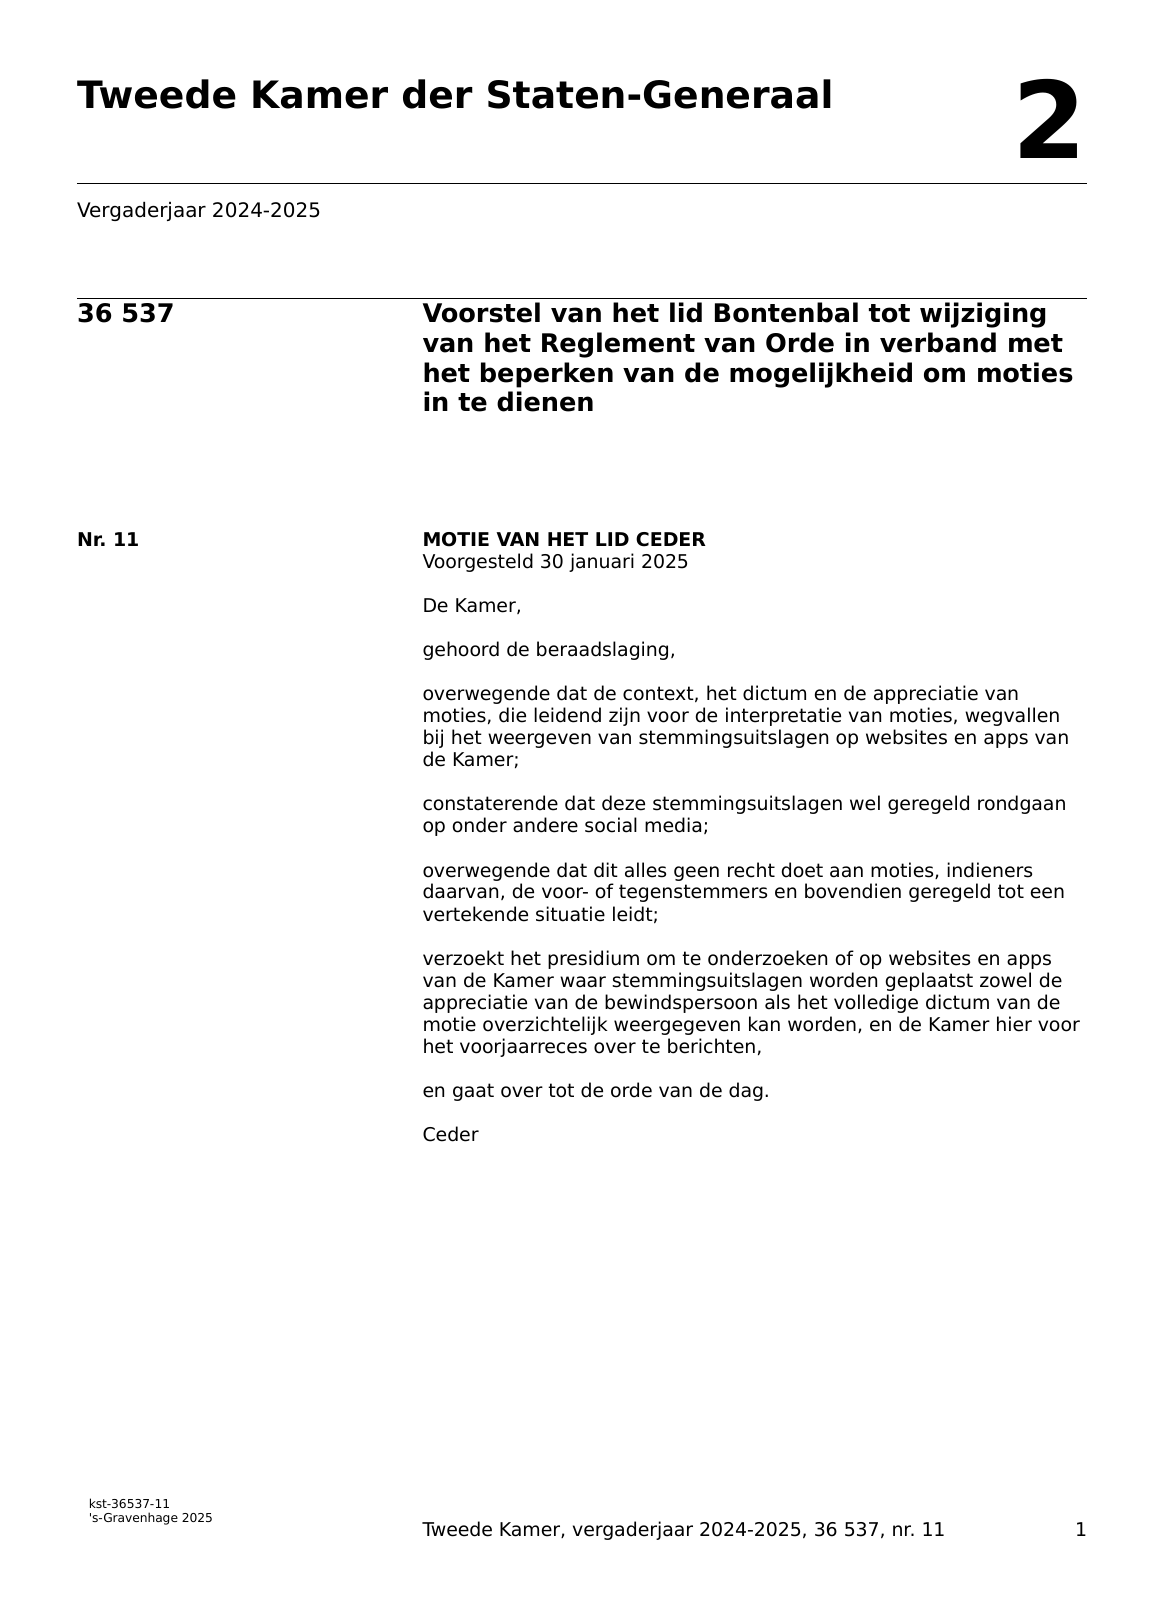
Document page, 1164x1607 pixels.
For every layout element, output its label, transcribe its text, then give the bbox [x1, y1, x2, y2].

table_header 2 [886, 59, 1087, 183]
text kst-36537-11 [88, 1497, 323, 1511]
text verzoekt het presidium om te onderzoeken of op websites en apps van de Kamer waar stemmingsuitslagen worden geplaatst zowel de appreciatie van de bewindspersoon als het volledige dictum van de motie overzichtelijk weergegeven kan worden, en de Kamer hier voor het voorjaarreces over te berichten, [422, 948, 1087, 1057]
text overwegende dat de context, het dictum en de appreciatie van moties, die leidend zijn voor de interpretatie van moties, wegvallen bij het weergeven van stemmingsuitslagen op websites en apps van de Kamer; [422, 683, 1087, 771]
text Ceder [422, 1124, 1087, 1146]
subtitle 36 537 Voorstel van het lid Bontenbal tot wijziging van het Reglement van Orde in verband met het beperken van de mogelijkheid om moties in te dienen [77, 299, 1087, 418]
text gehoord de beraadslaging, [422, 639, 1087, 661]
subtitle Nr. 11 MOTIE VAN HET LID CEDER [77, 529, 1087, 551]
table_header Tweede Kamer der Staten-Generaal [77, 59, 886, 183]
text constaterende dat deze stemmingsuitslagen wel geregeld rondgaan op onder andere social media; [422, 793, 1087, 837]
text 's-Gravenhage 2025 [88, 1511, 323, 1525]
text en gaat over tot de orde van de dag. [422, 1080, 1087, 1102]
text De Kamer, [422, 595, 1087, 617]
text overwegende dat dit alles geen recht doet aan moties, indieners daarvan, de voor- of tegenstemmers en bovendien geregeld tot een vertekende situatie leidt; [422, 859, 1087, 925]
text Voorgesteld 30 januari 2025 [422, 551, 1087, 573]
table_cell Vergaderjaar 2024-2025 [77, 184, 1087, 298]
